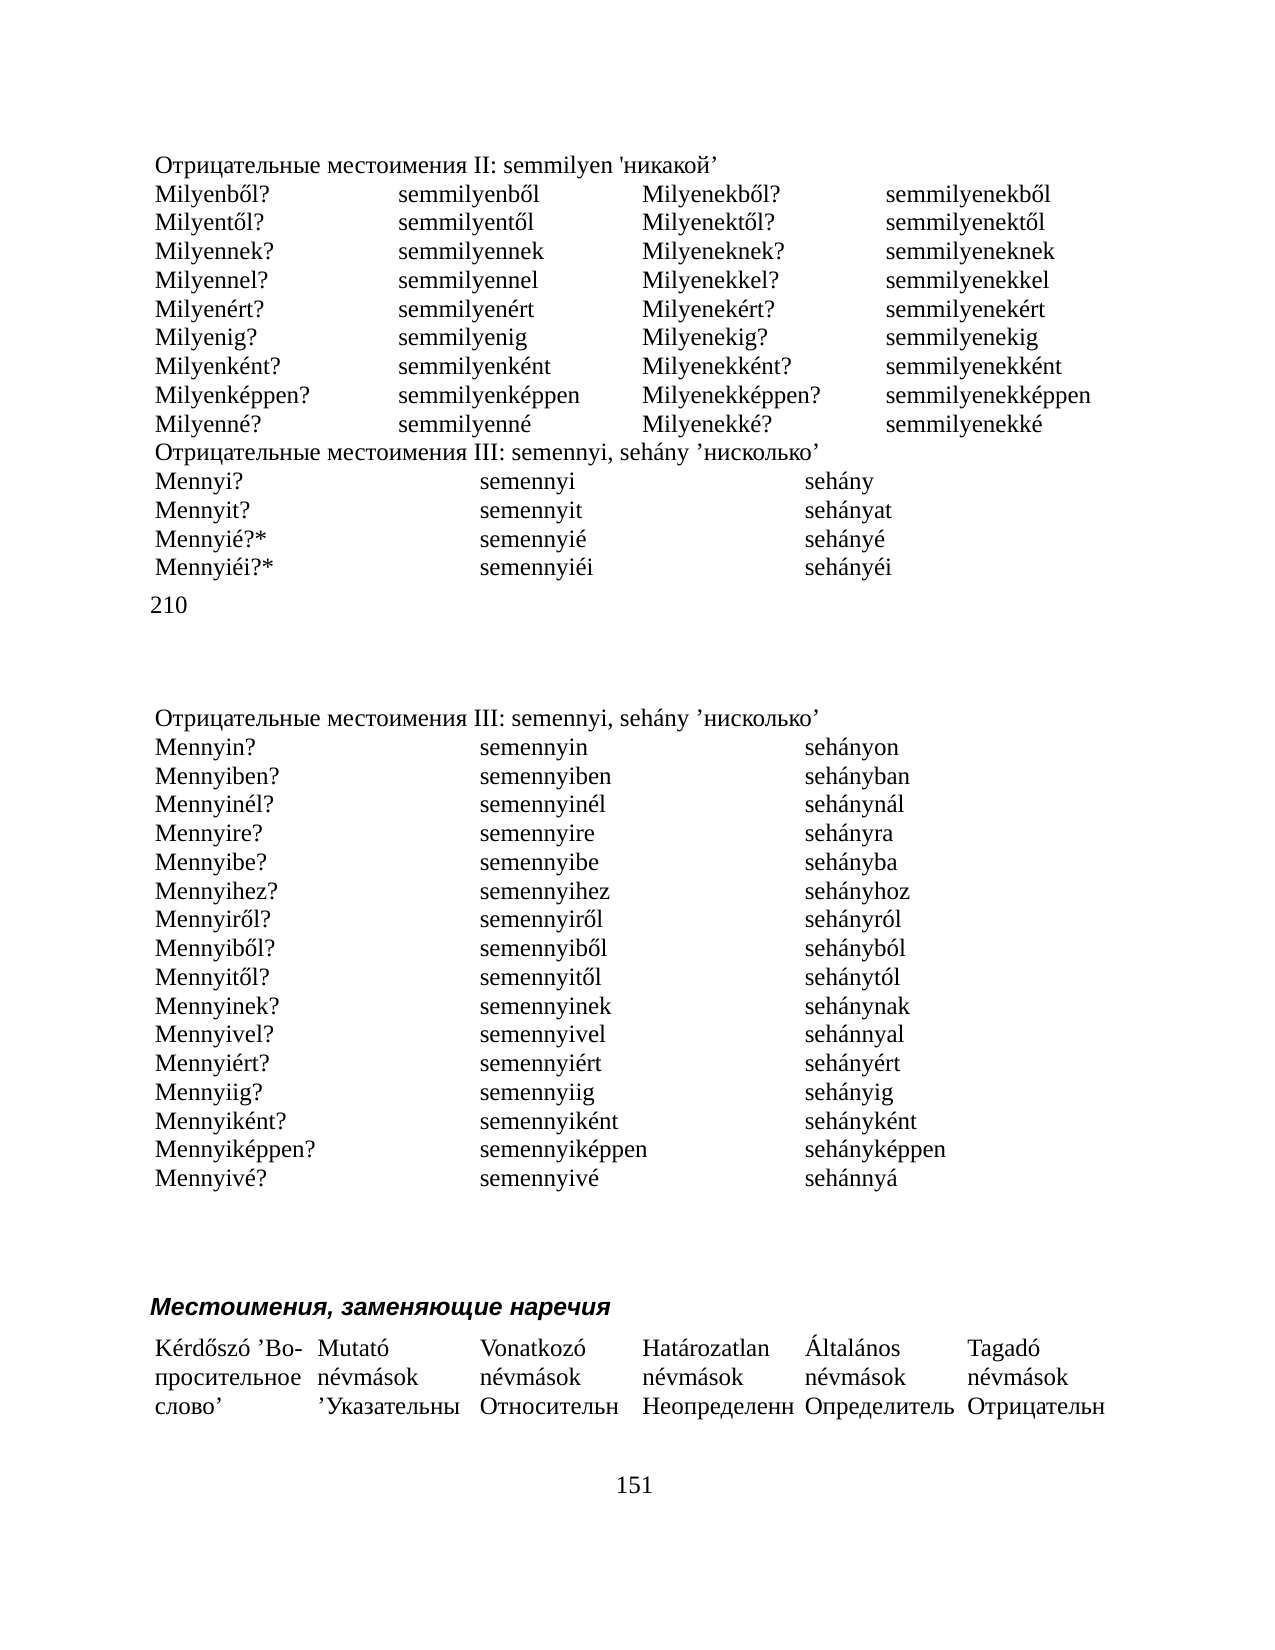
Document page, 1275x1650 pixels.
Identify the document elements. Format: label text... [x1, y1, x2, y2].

table_cell semmilyennek [394, 236, 637, 265]
table_cell semmilyenné [394, 409, 637, 437]
table_header Általános névmások Определитель [800, 1334, 962, 1420]
table_cell Mennyiéi?* [150, 553, 475, 581]
table_cell semennyiért [475, 1048, 800, 1077]
table_cell semmilyenekből [881, 179, 1125, 207]
table_cell Mennyire? [150, 818, 475, 847]
table_cell Milyenként? [150, 351, 394, 380]
table_cell sehányba [800, 847, 1125, 876]
table_cell semennyibe [475, 847, 800, 876]
table_cell semennyinél [475, 790, 800, 818]
table_cell Milyenekig? [638, 323, 881, 351]
table_cell semmilyeneknek [881, 236, 1125, 265]
table_header Отрицательные местоимения III: semennyi, sehány ’нисколько’ [150, 438, 1125, 466]
table_cell semennyihez [475, 876, 800, 904]
table_cell Mennyit? [150, 495, 475, 524]
table_cell semennyiképpen [475, 1135, 800, 1163]
table_cell sehánynak [800, 991, 1125, 1019]
table_cell sehányképpen [800, 1135, 1125, 1163]
table_cell semennyit [475, 495, 800, 524]
table_cell Milyenektől? [638, 208, 881, 236]
table_cell Mennyibe? [150, 847, 475, 876]
table_header Határozatlan névmások Неопределенн [638, 1334, 800, 1420]
table_cell sehánytól [800, 962, 1125, 991]
table_cell Mennyihez? [150, 876, 475, 904]
table_cell Milyentől? [150, 208, 394, 236]
table_cell Mennyiben? [150, 761, 475, 789]
table_cell semennyiéi [475, 553, 800, 581]
table_cell semennyiig [475, 1077, 800, 1106]
table_cell sehányé [800, 524, 1125, 552]
text 210 [150, 590, 1125, 619]
table_cell Milyenekkel? [638, 265, 881, 294]
table_header Kérdőszó ’Во-просительное слово’ [150, 1334, 312, 1420]
table_cell semennyié [475, 524, 800, 552]
table_cell Milyenekként? [638, 351, 881, 380]
table_cell sehányról [800, 905, 1125, 933]
table_cell Mennyinek? [150, 991, 475, 1019]
table_cell semmilyenekig [881, 323, 1125, 351]
table_cell semmilyenig [394, 323, 637, 351]
table_cell sehánynál [800, 790, 1125, 818]
table_cell Milyenekképpen? [638, 380, 881, 409]
table_cell Milyenképpen? [150, 380, 394, 409]
table_cell sehányért [800, 1048, 1125, 1077]
table_cell Mennyiből? [150, 933, 475, 962]
table_header Vonatkozó névmások Относительн [475, 1334, 637, 1420]
table_cell Mennyivel? [150, 1020, 475, 1048]
table_cell sehányig [800, 1077, 1125, 1106]
table_cell semmilyenekképpen [881, 380, 1125, 409]
table_cell semennyiként [475, 1106, 800, 1134]
table_cell Mennyiként? [150, 1106, 475, 1134]
table_cell semmilyentől [394, 208, 637, 236]
table_header Отрицательные местоимения III: semennyi, sehány ’нисколько’ [150, 703, 1125, 732]
table_cell Milyennel? [150, 265, 394, 294]
table_cell semmilyenért [394, 294, 637, 322]
table_cell semennyin [475, 732, 800, 761]
table_cell Milyenért? [150, 294, 394, 322]
table_cell Mennyivé? [150, 1163, 475, 1192]
table_cell sehánnyal [800, 1020, 1125, 1048]
table_cell semmilyenből [394, 179, 637, 207]
table_cell Mennyin? [150, 732, 475, 761]
table_cell sehányhoz [800, 876, 1125, 904]
table_cell Milyenné? [150, 409, 394, 437]
table_header Tagadó névmások Отрицательн [963, 1334, 1125, 1420]
table_cell Milyenekké? [638, 409, 881, 437]
table_header Отрицательные местоимения II: semmilyen 'никакой’ [150, 150, 1125, 179]
table_cell Mennyiről? [150, 905, 475, 933]
table_cell semmilyenektől [881, 208, 1125, 236]
table_cell Milyenig? [150, 323, 394, 351]
table_cell semennyiről [475, 905, 800, 933]
table_cell sehányként [800, 1106, 1125, 1134]
table_cell semennyiben [475, 761, 800, 789]
table_cell sehány [800, 466, 1125, 495]
table_cell semennyitől [475, 962, 800, 991]
table_cell Mennyiért? [150, 1048, 475, 1077]
table_cell sehányon [800, 732, 1125, 761]
table_cell Milyennek? [150, 236, 394, 265]
table_cell semennyire [475, 818, 800, 847]
table_cell semennyi [475, 466, 800, 495]
table_cell Milyenekért? [638, 294, 881, 322]
table_cell Mennyiig? [150, 1077, 475, 1106]
table_cell sehányra [800, 818, 1125, 847]
subtitle Местоимения, заменяющие наречия [150, 1292, 1125, 1321]
table_cell semennyivé [475, 1163, 800, 1192]
table_cell Mennyinél? [150, 790, 475, 818]
table_cell semmilyenekkel [881, 265, 1125, 294]
table_cell semmilyenekként [881, 351, 1125, 380]
table_cell semennyinek [475, 991, 800, 1019]
table_cell sehányat [800, 495, 1125, 524]
table_cell Mennyiképpen? [150, 1135, 475, 1163]
table_cell sehányban [800, 761, 1125, 789]
table_cell sehányból [800, 933, 1125, 962]
table_cell sehányéi [800, 553, 1125, 581]
table_cell sehánnyá [800, 1163, 1125, 1192]
table_cell Mennyi? [150, 466, 475, 495]
table_cell Mennyitől? [150, 962, 475, 991]
table_cell Milyenből? [150, 179, 394, 207]
table_cell semmilyenekért [881, 294, 1125, 322]
table_cell Milyenekből? [638, 179, 881, 207]
table_cell Milyeneknek? [638, 236, 881, 265]
table_cell semmilyenekké [881, 409, 1125, 437]
table_cell semennyiből [475, 933, 800, 962]
table_cell semmilyenként [394, 351, 637, 380]
table_cell semennyivel [475, 1020, 800, 1048]
table_header Mutató névmások ’Указательны [313, 1334, 475, 1420]
table_cell semmilyenképpen [394, 380, 637, 409]
table_cell Mennyié?* [150, 524, 475, 552]
table_cell semmilyennel [394, 265, 637, 294]
